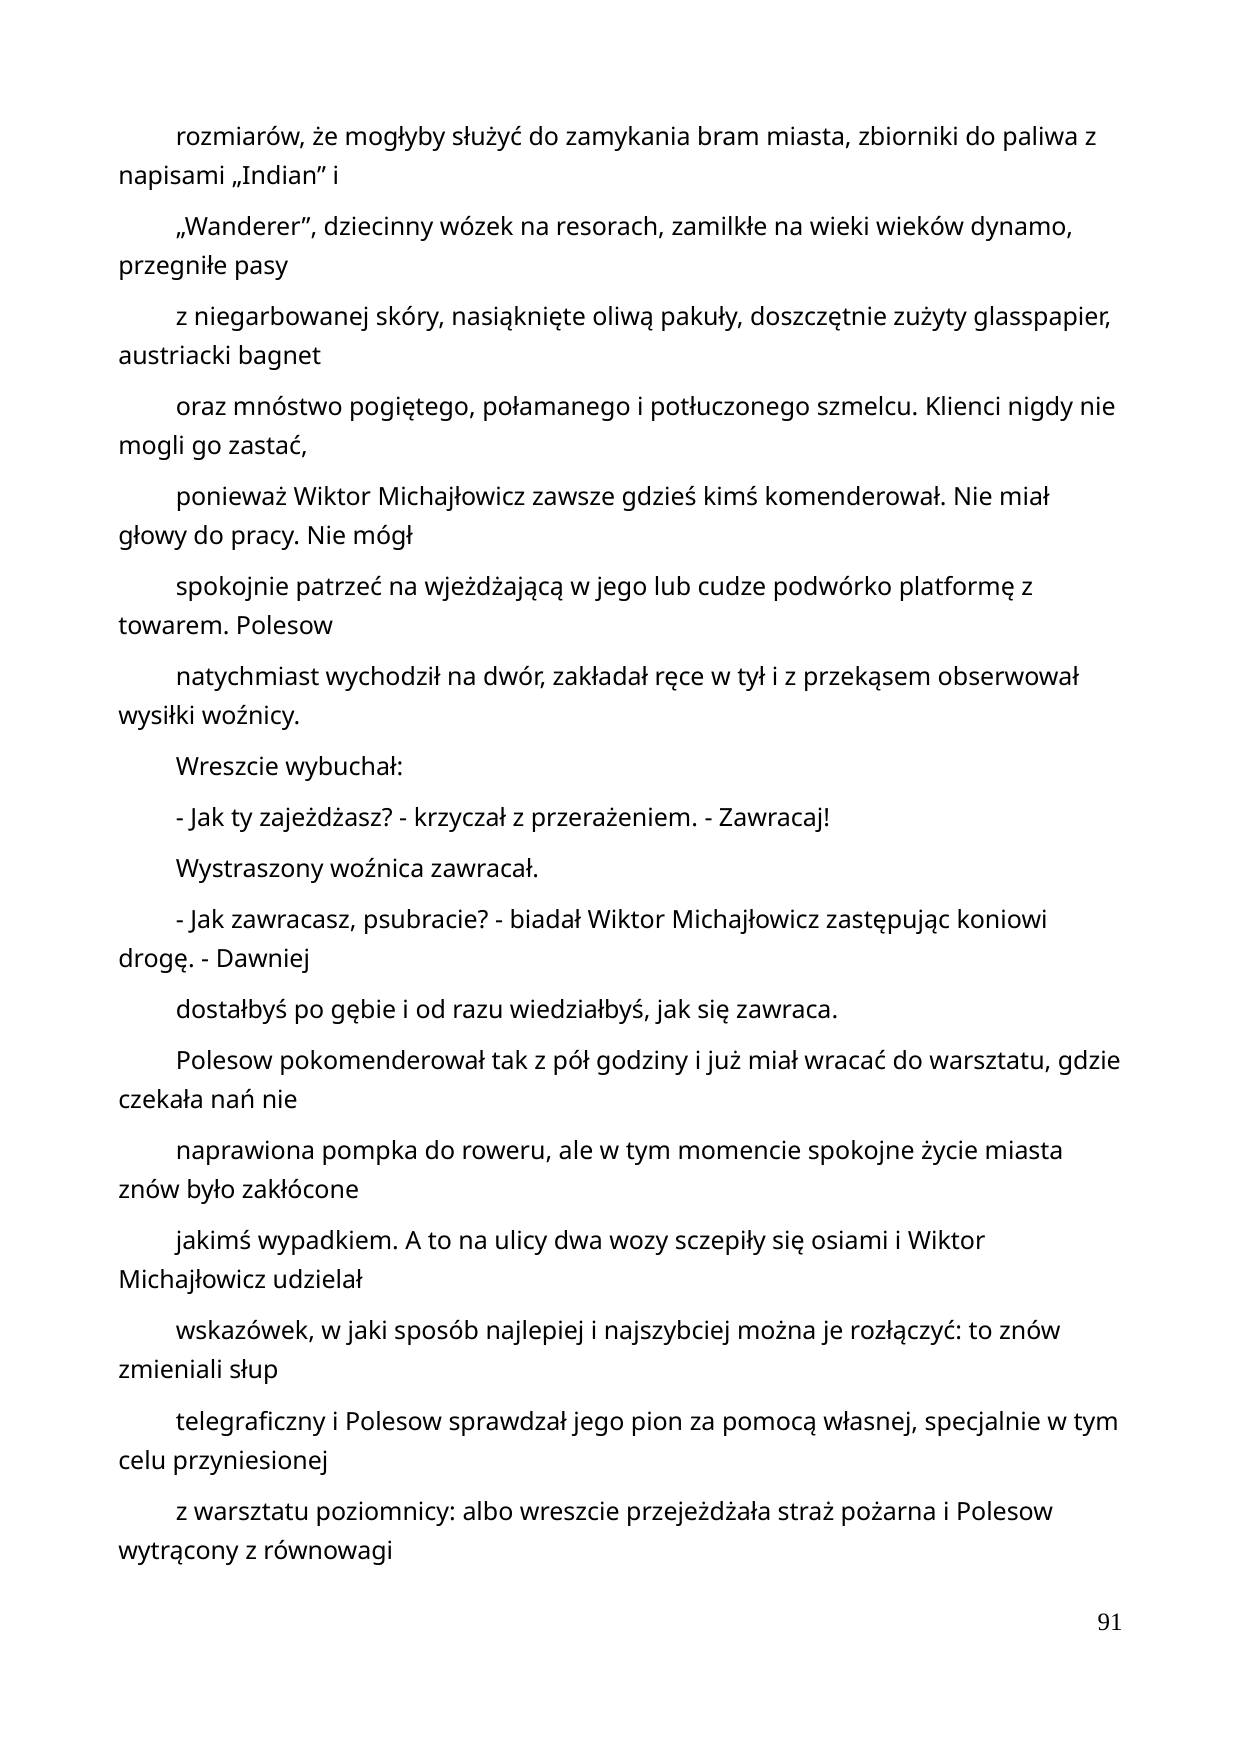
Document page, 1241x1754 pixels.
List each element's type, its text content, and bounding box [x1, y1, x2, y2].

text Wystraszony woźnica zawracał. [118, 851, 1122, 885]
text natychmiast wychodził na dwór, zakładał ręce w tył i z przekąsem obserwował wysiłki woźnicy. [118, 659, 1122, 732]
text oraz mnóstwo pogiętego, połamanego i potłuczonego szmelcu. Klienci nigdy nie mogli go zastać, [118, 388, 1122, 462]
text ponieważ Wiktor Michajłowicz zawsze gdzieś kimś komenderował. Nie miał głowy do pracy. Nie mógł [118, 478, 1122, 552]
text wskazówek, w jaki sposób najlepiej i najszybciej można je rozłączyć: to znów zmieniali słup [118, 1313, 1122, 1386]
text telegraficzny i Polesow sprawdzał jego pion za pomocą własnej, specjalnie w tym celu przyniesionej [118, 1403, 1122, 1476]
text Wreszcie wybuchał: [118, 749, 1122, 783]
text naprawiona pompka do roweru, ale w tym momencie spokojne życie miasta znów było zakłócone [118, 1133, 1122, 1206]
text rozmiarów, że mogłyby służyć do zamykania bram miasta, zbiorniki do paliwa z napisami „Indian” i [118, 118, 1122, 191]
text Polesow pokomenderował tak z pół godziny i już miał wracać do warsztatu, gdzie czekała nań nie [118, 1043, 1122, 1116]
text spokojnie patrzeć na wjeżdżającą w jego lub cudze podwórko platformę z towarem. Polesow [118, 569, 1122, 642]
text z warsztatu poziomnicy: albo wreszcie przejeżdżała straż pożarna i Polesow wytrącony z równowagi [118, 1493, 1122, 1566]
text z niegarbowanej skóry, nasiąknięte oliwą pakuły, doszczętnie zużyty glasspapier, austriacki bagnet [118, 298, 1122, 372]
text - Jak ty zajeżdżasz? - krzyczał z przerażeniem. - Zawracaj! [118, 800, 1122, 834]
text - Jak zawracasz, psubracie? - biadał Wiktor Michajłowicz zastępując koniowi drogę. - Dawniej [118, 902, 1122, 975]
text jakimś wypadkiem. A to na ulicy dwa wozy sczepiły się osiami i Wiktor Michajłowicz udzielał [118, 1223, 1122, 1296]
text dostałbyś po gębie i od razu wiedziałbyś, jak się zawraca. [118, 992, 1122, 1026]
text „Wanderer”, dziecinny wózek na resorach, zamilkłe na wieki wieków dynamo, przegniłe pasy [118, 208, 1122, 281]
